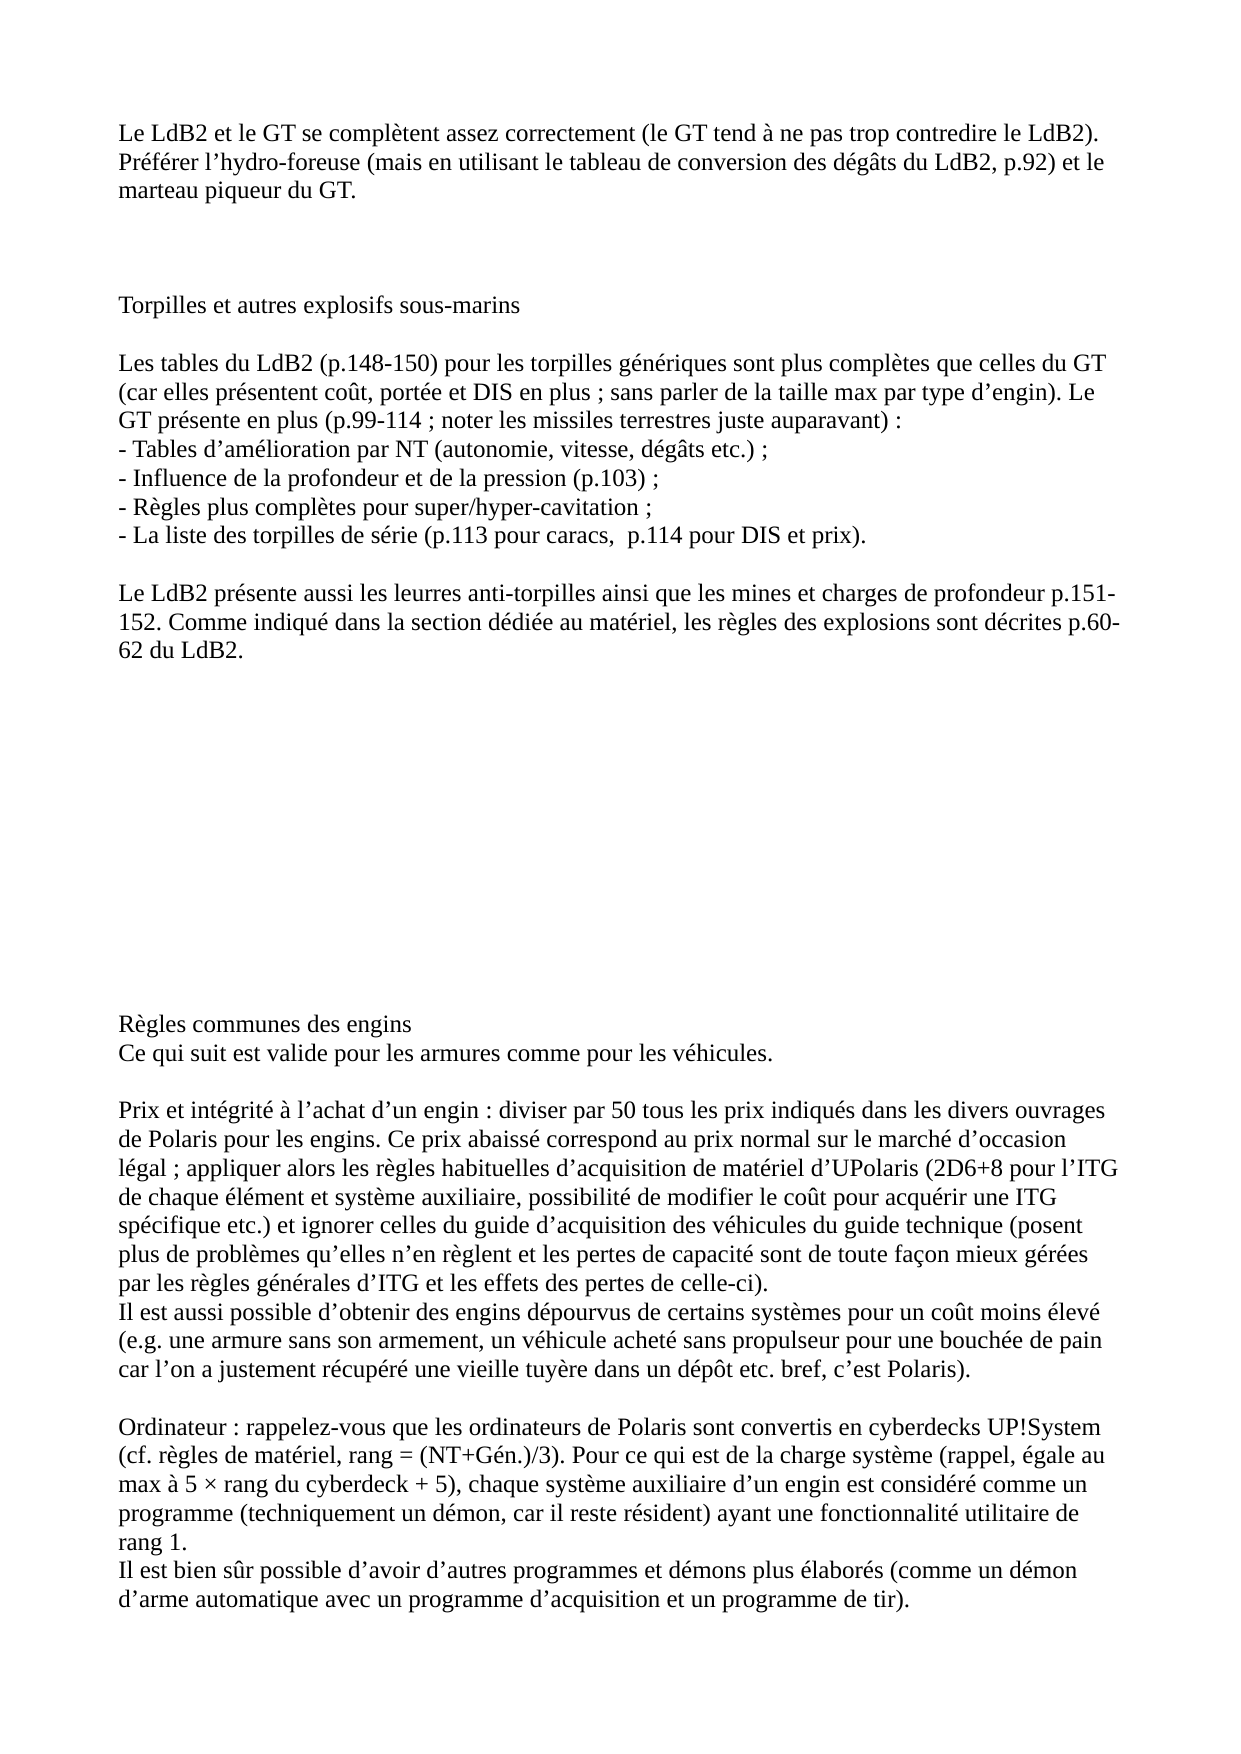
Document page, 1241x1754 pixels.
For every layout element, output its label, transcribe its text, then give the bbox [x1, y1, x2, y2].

text Ordinateur : rappelez-vous que les ordinateurs de Polaris sont convertis en cyberdecks UP!System (cf. règles de matériel, rang = (NT+Gén.)/3). Pour ce qui est de la charge système (rappel, égale au max à 5 × rang du cyberdeck + 5), chaque système auxiliaire d’un engin est considéré comme un programme (techniquement un démon, car il reste résident) ayant une fonctionnalité utilitaire de rang 1. [118, 1412, 1122, 1556]
text Le LdB2 et le GT se complètent assez correctement (le GT tend à ne pas trop contredire le LdB2). Préférer l’hydro-foreuse (mais en utilisant le tableau de conversion des dégâts du LdB2, p.92) et le marteau piqueur du GT. [118, 118, 1122, 204]
text Prix et intégrité à l’achat d’un engin : diviser par 50 tous les prix indiqués dans les divers ouvrages de Polaris pour les engins. Ce prix abaissé correspond au prix normal sur le marché d’occasion légal ; appliquer alors les règles habituelles d’acquisition de matériel d’UPolaris (2D6+8 pour l’ITG de chaque élément et système auxiliaire, possibilité de modifier le coût pour acquérir une ITG spécifique etc.) et ignorer celles du guide d’acquisition des véhicules du guide technique (posent plus de problèmes qu’elles n’en règlent et les pertes de capacité sont de toute façon mieux gérées par les règles générales d’ITG et les effets des pertes de celle-ci). [118, 1096, 1122, 1297]
text Règles communes des engins [118, 1009, 1122, 1038]
text - La liste des torpilles de série (p.113 pour caracs, p.114 pour DIS et prix). [118, 521, 1122, 549]
text - Règles plus complètes pour super/hyper-cavitation ; [118, 492, 1122, 521]
text Il est aussi possible d’obtenir des engins dépourvus de certains systèmes pour un coût moins élevé (e.g. une armure sans son armement, un véhicule acheté sans propulseur pour une bouchée de pain car l’on a justement récupéré une vieille tuyère dans un dépôt etc. bref, c’est Polaris). [118, 1297, 1122, 1383]
text Torpilles et autres explosifs sous-marins [118, 291, 1122, 319]
text Ce qui suit est valide pour les armures comme pour les véhicules. [118, 1038, 1122, 1067]
text Le LdB2 présente aussi les leurres anti-torpilles ainsi que les mines et charges de profondeur p.151-152. Comme indiqué dans la section dédiée au matériel, les règles des explosions sont décrites p.60-62 du LdB2. [118, 578, 1122, 664]
text - Influence de la profondeur et de la pression (p.103) ; [118, 463, 1122, 492]
text - Tables d’amélioration par NT (autonomie, vitesse, dégâts etc.) ; [118, 434, 1122, 463]
text Il est bien sûr possible d’avoir d’autres programmes et démons plus élaborés (comme un démon d’arme automatique avec un programme d’acquisition et un programme de tir). [118, 1556, 1122, 1613]
text Les tables du LdB2 (p.148-150) pour les torpilles génériques sont plus complètes que celles du GT (car elles présentent coût, portée et DIS en plus ; sans parler de la taille max par type d’engin). Le GT présente en plus (p.99-114 ; noter les missiles terrestres juste auparavant) : [118, 348, 1122, 434]
